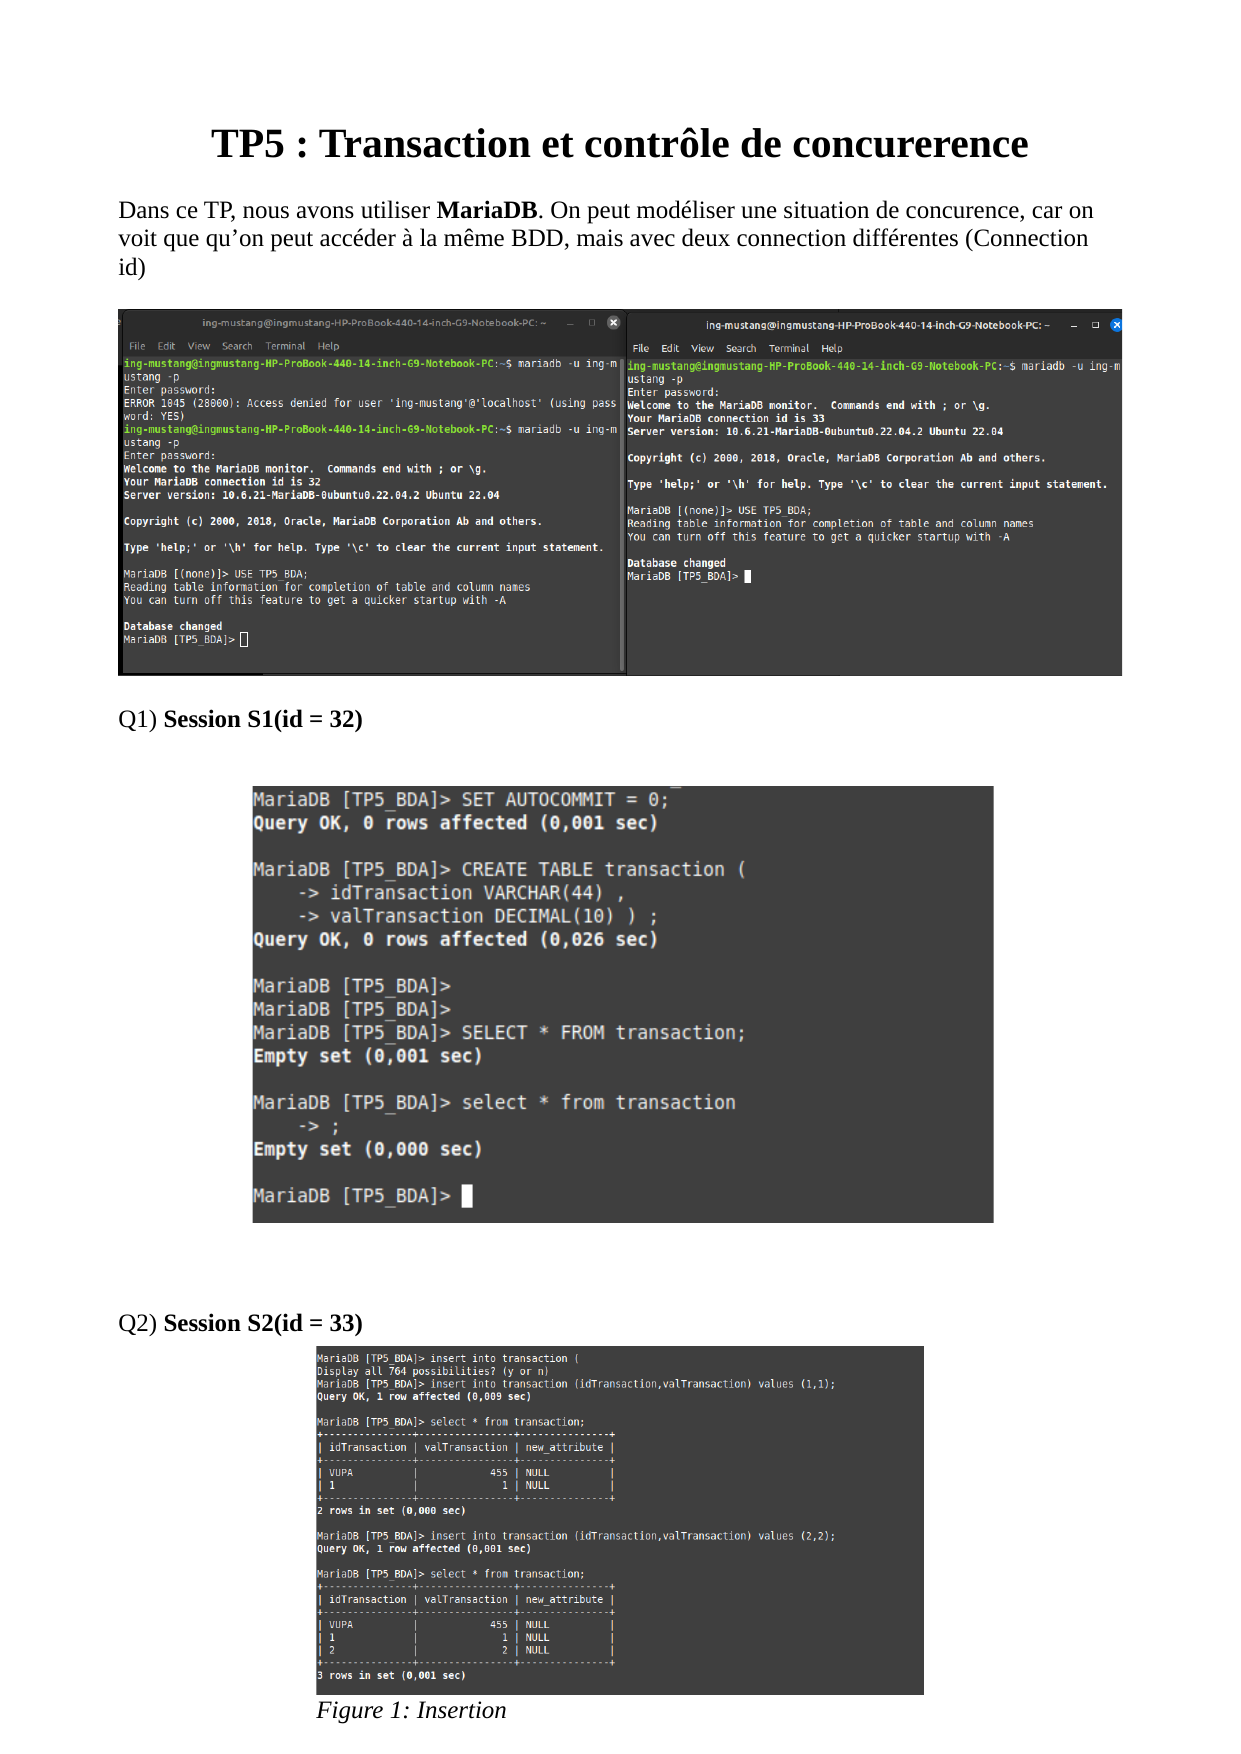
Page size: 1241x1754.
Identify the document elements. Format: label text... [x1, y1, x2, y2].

text Q1) Session S1(id = 32) [118, 704, 1122, 733]
text Figure 1: Insertion [316, 1695, 924, 1724]
picture [316, 1346, 924, 1695]
text Q2) Session S2(id = 33) [118, 1308, 1122, 1336]
picture [118, 309, 1123, 676]
picture [252, 786, 994, 1223]
text Dans ce TP, nous avons utiliser MariaDB. On peut modéliser une situation de concurence, car on voit que qu’on peut accéder à la même BDD, mais avec deux connection différentes (Connection id) [118, 195, 1122, 281]
text TP5 : Transaction et contrôle de concurerence [118, 118, 1122, 166]
